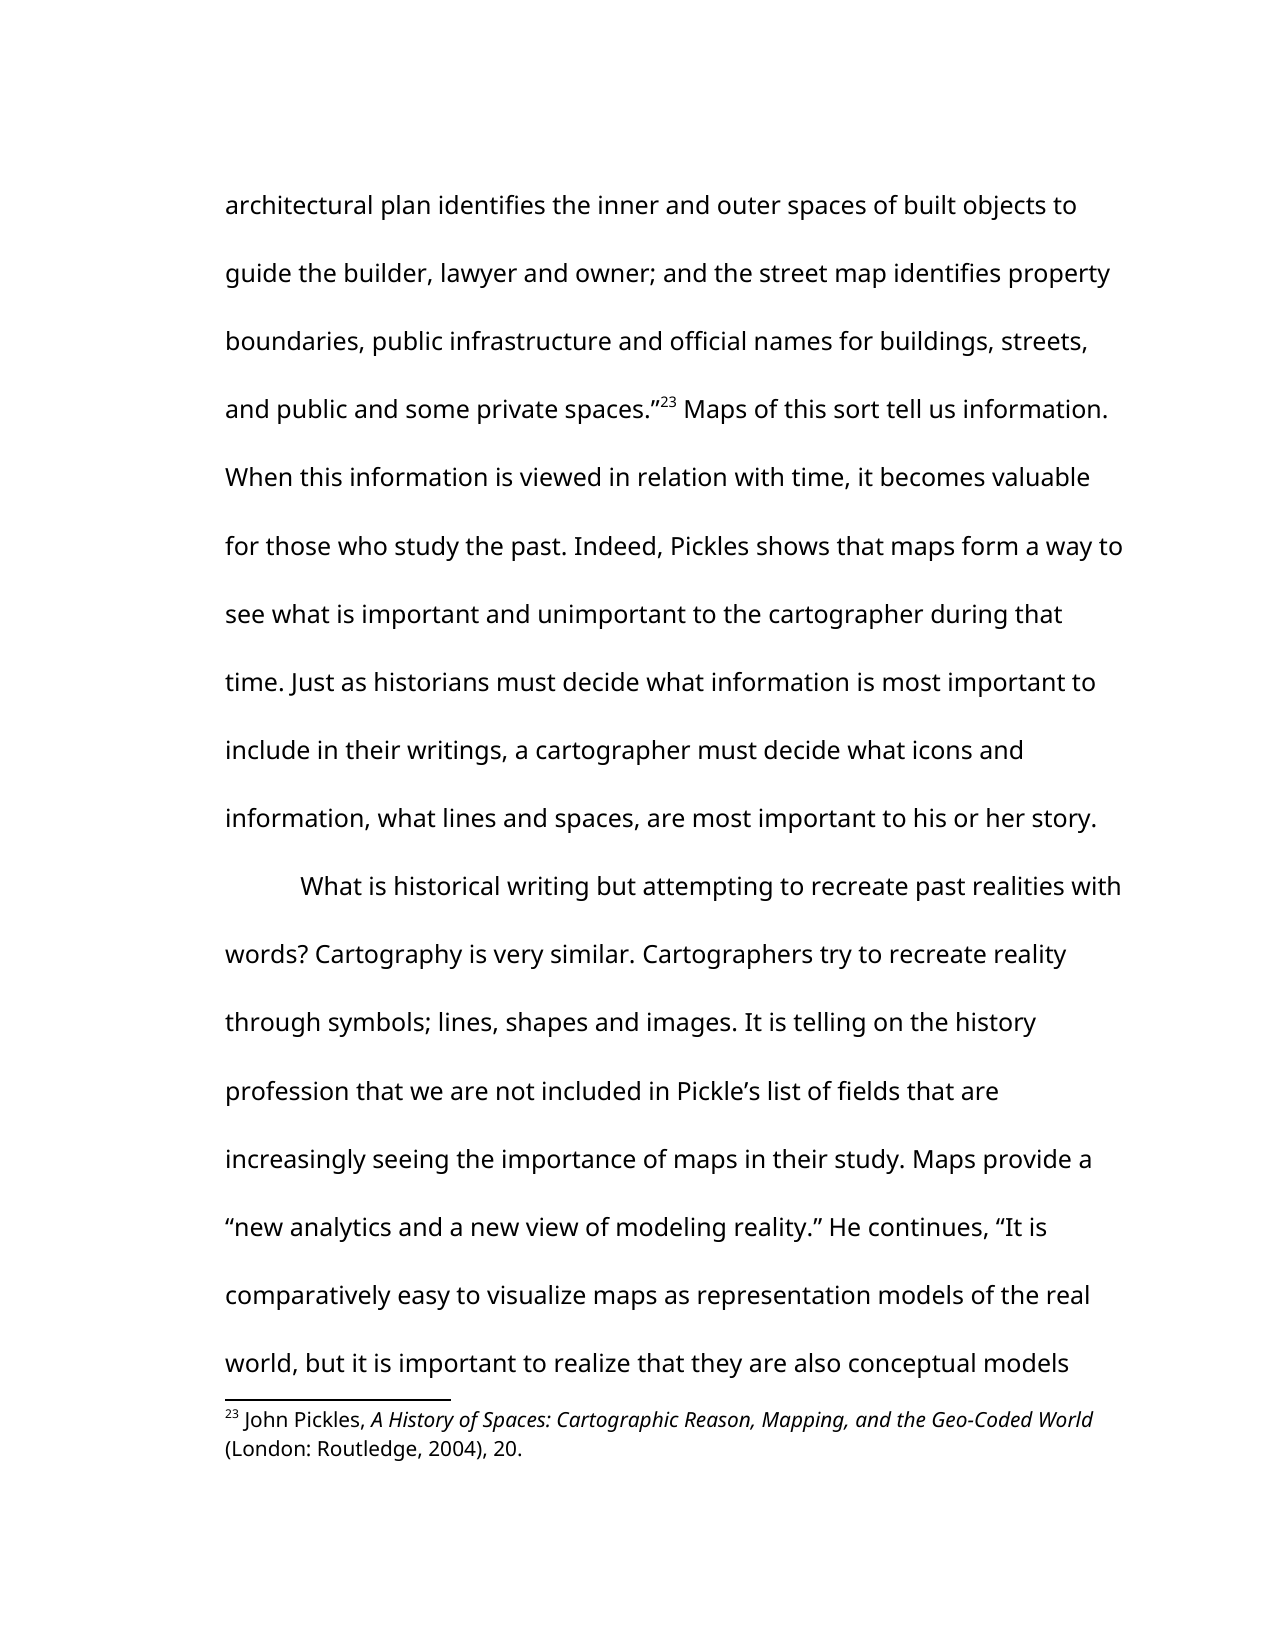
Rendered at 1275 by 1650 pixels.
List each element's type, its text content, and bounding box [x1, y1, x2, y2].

text What is historical writing but attempting to recreate past realities with words? Cartography is very similar. Cartographers try to recreate reality through symbols; lines, shapes and images. It is telling on the history profession that we are not included in Pickle’s list of fields that are increasingly seeing the importance of maps in their study. Maps provide a “new analytics and a new view of modeling reality.” He continues, “It is comparatively easy to visualize maps as representation models of the real world, but it is important to realize that they are also conceptual models [225, 869, 1125, 1380]
text John Pickles, A History of Spaces: Cartographic Reason, Mapping, and the Geo-Coded World (London: Routledge, 2004), 20. [225, 1406, 1125, 1462]
text architectural plan identifies the inner and outer spaces of built objects to guide the builder, lawyer and owner; and the street map identifies property boundaries, public infrastructure and official names for buildings, streets, and public and some private spaces.” Maps of this sort tell us information. When this information is viewed in relation with time, it becomes valuable for those who study the past. Indeed, Pickles shows that maps form a way to see what is important and unimportant to the cartographer during that time. Just as historians must decide what information is most important to include in their writings, a cartographer must decide what icons and information, what lines and spaces, are most important to his or her story. [225, 187, 1125, 835]
